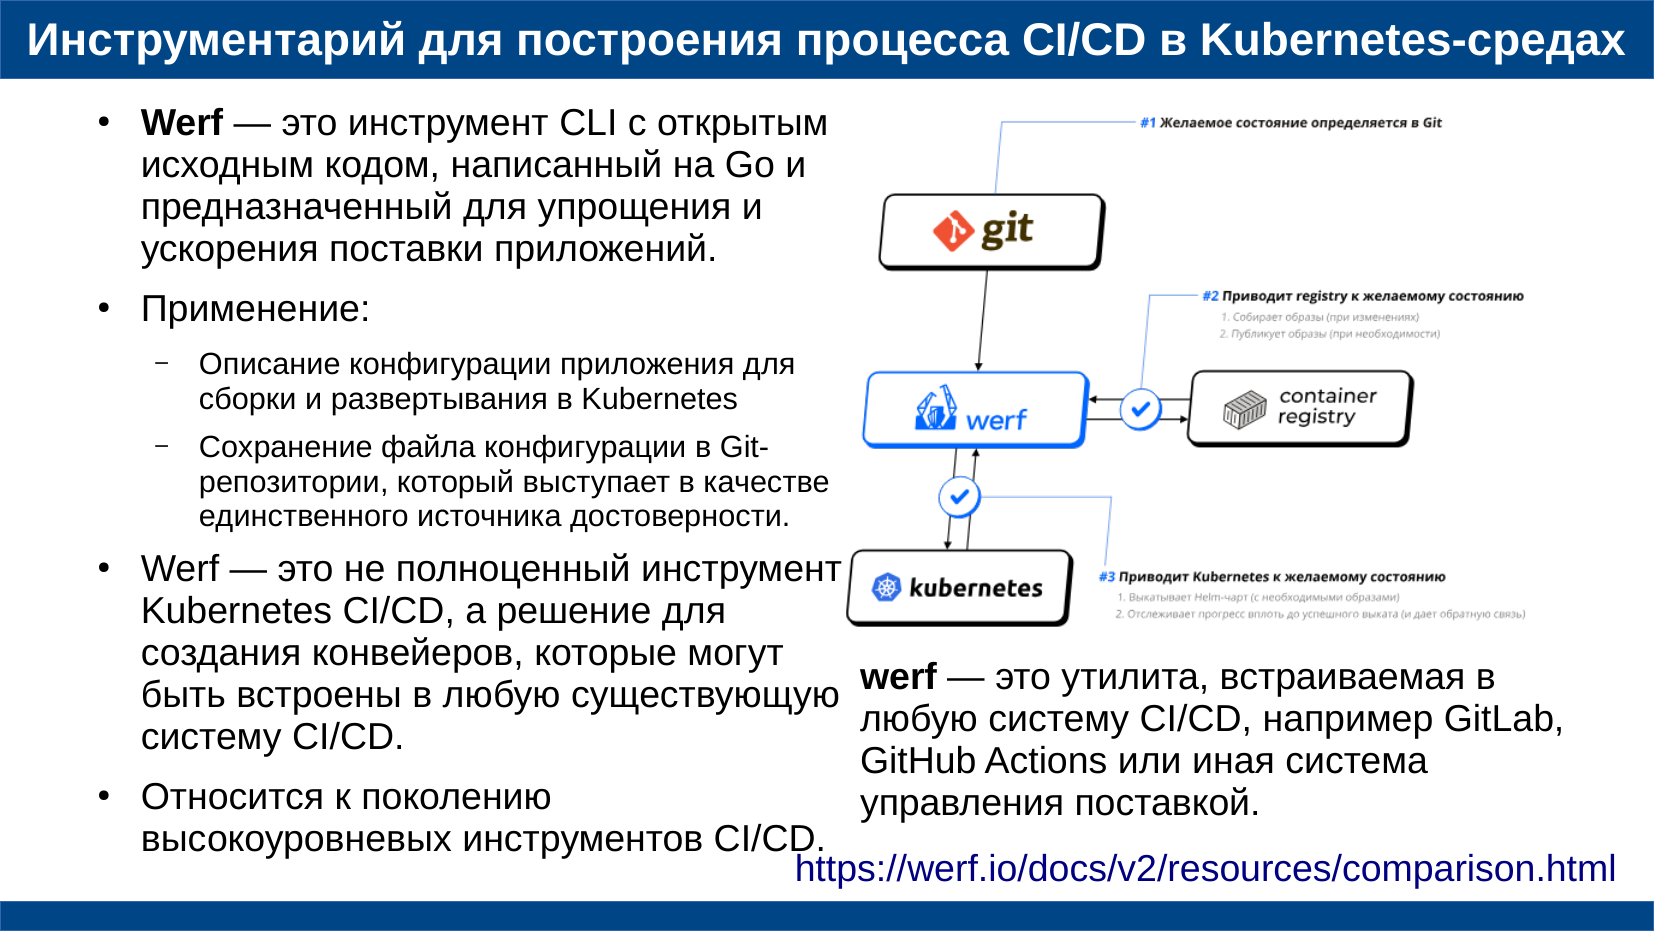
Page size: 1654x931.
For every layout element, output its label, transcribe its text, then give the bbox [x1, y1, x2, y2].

title Инструментарий для построения процесса CI/CD в Kubernetes-средах [0, 0, 1654, 79]
picture [845, 101, 1572, 641]
text_box https://werf.io/docs/v2/resources/comparison.html [780, 840, 1644, 897]
text_box werf — это утилита, встраиваемая в любую систему CI/CD, например GitLab, GitHub Actions или иная система управления поставкой. [845, 648, 1591, 832]
list Werf — это инструмент CLI с открытым исходным кодом, написанный на Go и предназначенный для упрощения и ускорения поставки приложений. Применение: Описание конфигурации приложения для сборки и развертывания в Kubernetes Сохранение файла конфигурации в Git-репозитории, который выступает в качестве единственного источника достоверности. Werf — это не полноценный инструмент Kubernetes CI/CD, а решение для создания конвейеров, которые могут быть встроены в любую существующую систему CI/CD. Относится к поколению высокоуровневых инструментов CI/CD. [82, 101, 846, 901]
